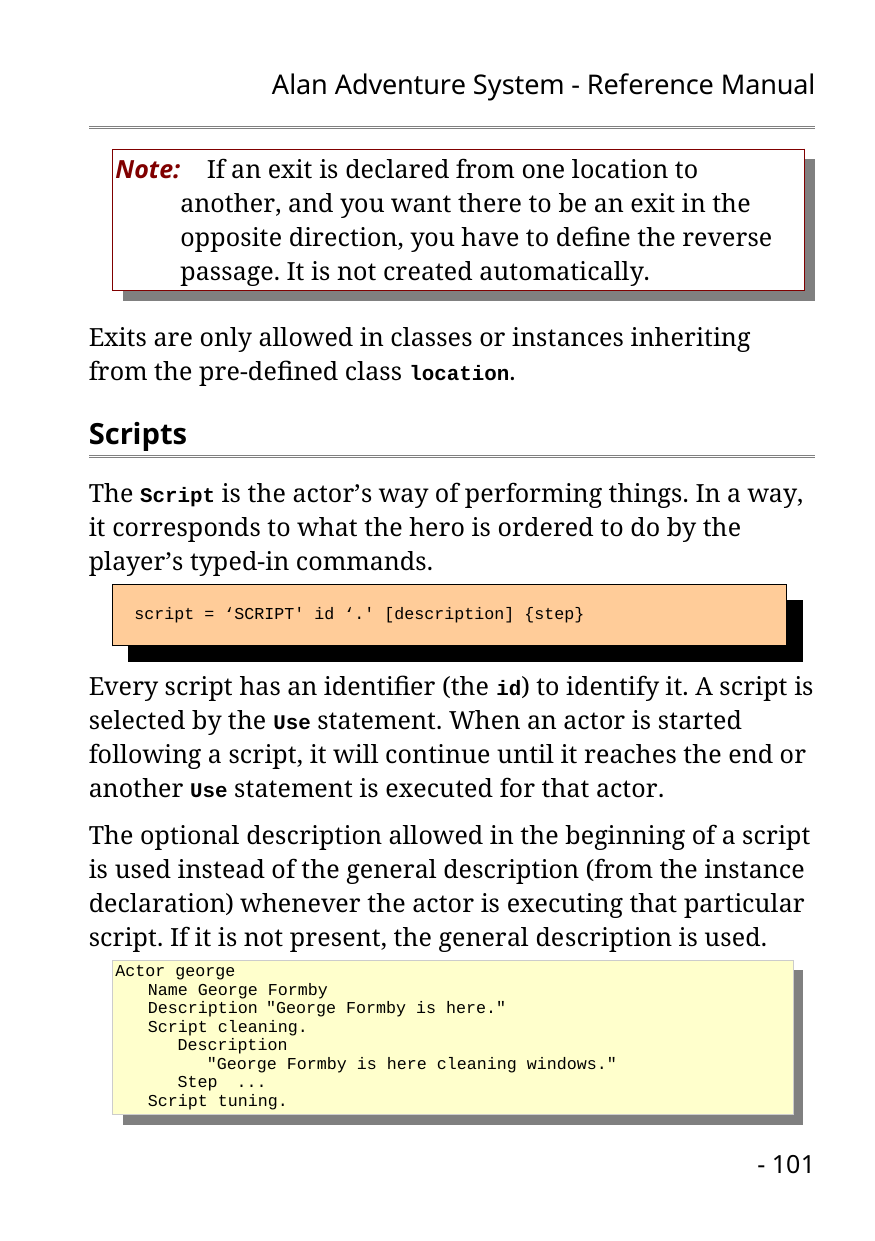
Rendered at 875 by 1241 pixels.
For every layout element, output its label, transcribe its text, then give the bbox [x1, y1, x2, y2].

subtitle Scripts [88, 413, 815, 457]
text Every script has an identifier (the id) to identify it. A script is selected by the Use statement. When an actor is started following a script, it will continue until it reaches the end or another Use statement is executed for that actor. [88, 669, 815, 805]
text The Script is the actor’s way of performing things. In a way, it corresponds to what the hero is ordered to do by the player’s typed-in commands. [88, 476, 815, 578]
text The optional description allowed in the beginning of a script is used instead of the general description (from the instance declaration) whenever the actor is executing that particular script. If it is not present, the general de­scription is used. [88, 818, 815, 953]
text Exits are only allowed in classes or instances inheriting from the pre-defined class location. [88, 320, 815, 388]
text Actor george Name George Formby Description "George Formby is here." Script cleaning. Description "George Formby is here cleaning windows." Step ... Script tuning. [113, 961, 793, 1114]
list If an exit is declared from one location to another, and you want there to be an exit in the opposite direction, you have to define the reverse passage. It is not created automatically. [113, 150, 804, 290]
text script = ‘SCRIPT' id ‘.' [description] {step} [113, 585, 786, 645]
